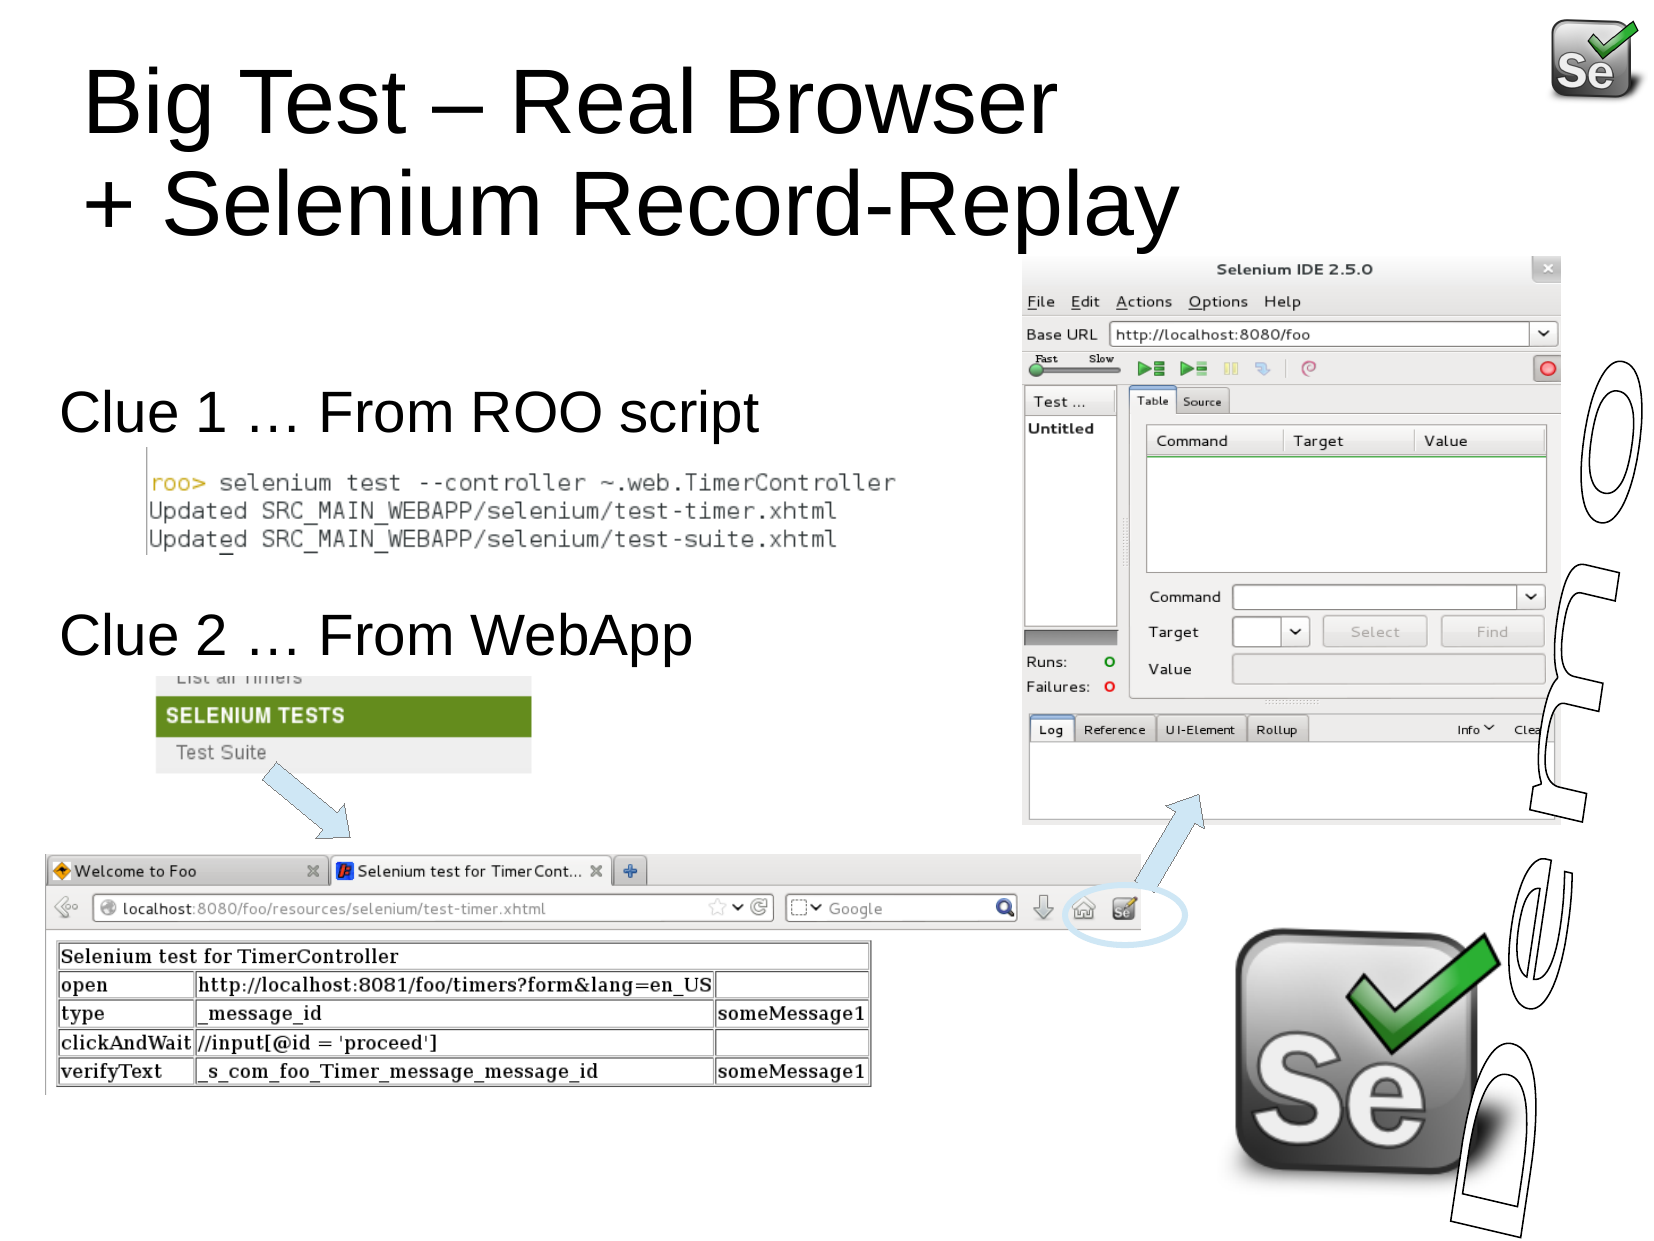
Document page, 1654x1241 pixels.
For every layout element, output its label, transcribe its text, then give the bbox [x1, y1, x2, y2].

picture [150, 676, 538, 781]
text_box Clue 2 … From WebApp [45, 595, 710, 676]
picture [1022, 256, 1561, 826]
text_box Demo [1508, 858, 1573, 1009]
text_box Demo [1529, 564, 1620, 823]
picture [1217, 914, 1531, 1198]
title Big Test – Real Browser + Selenium Record-Replay [82, 49, 1571, 257]
picture [45, 854, 1141, 1096]
picture [1463, 1075, 1526, 1198]
picture [1545, 14, 1648, 106]
picture [146, 447, 916, 556]
text_box Demo [1581, 361, 1642, 523]
picture [1069, 889, 1141, 942]
picture [1546, 705, 1561, 787]
text_box Clue 1 … From ROO script [45, 372, 776, 453]
text_box [262, 761, 351, 839]
picture [1527, 1175, 1531, 1198]
picture [1517, 914, 1531, 975]
text_box [1134, 794, 1205, 886]
text_box Demo [1450, 1043, 1536, 1238]
